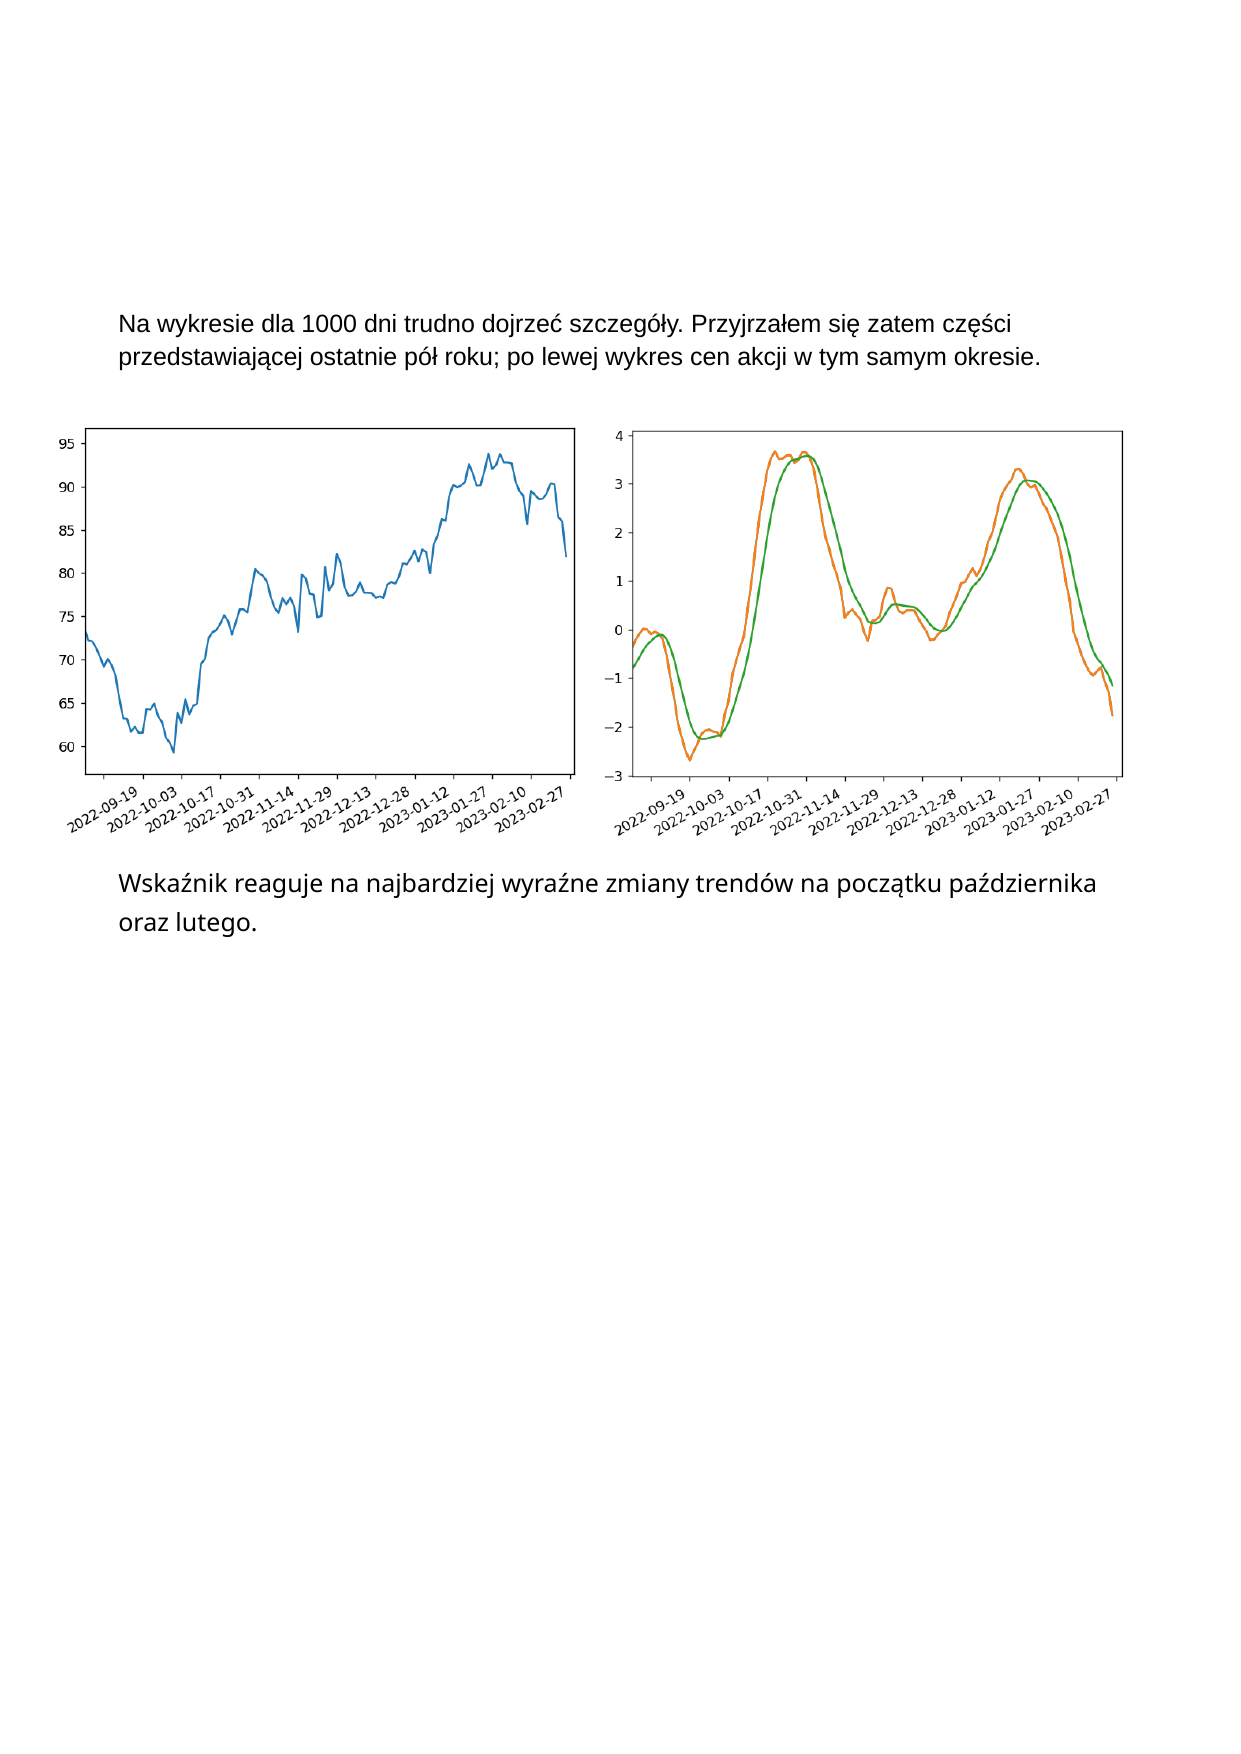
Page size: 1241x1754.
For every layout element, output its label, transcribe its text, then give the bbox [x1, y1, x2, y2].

picture [603, 410, 1131, 844]
picture [55, 413, 584, 843]
text Wskaźnik reaguje na najbardziej wyraźne zmiany trendów na początku października oraz lutego. [118, 865, 1122, 938]
text Na wykresie dla 1000 dni trudno dojrzeć szczegóły. Przyjrzałem się zatem części przedstawiającej ostatnie pół roku; po lewej wykres cen akcji w tym samym okresie. [118, 308, 1122, 370]
